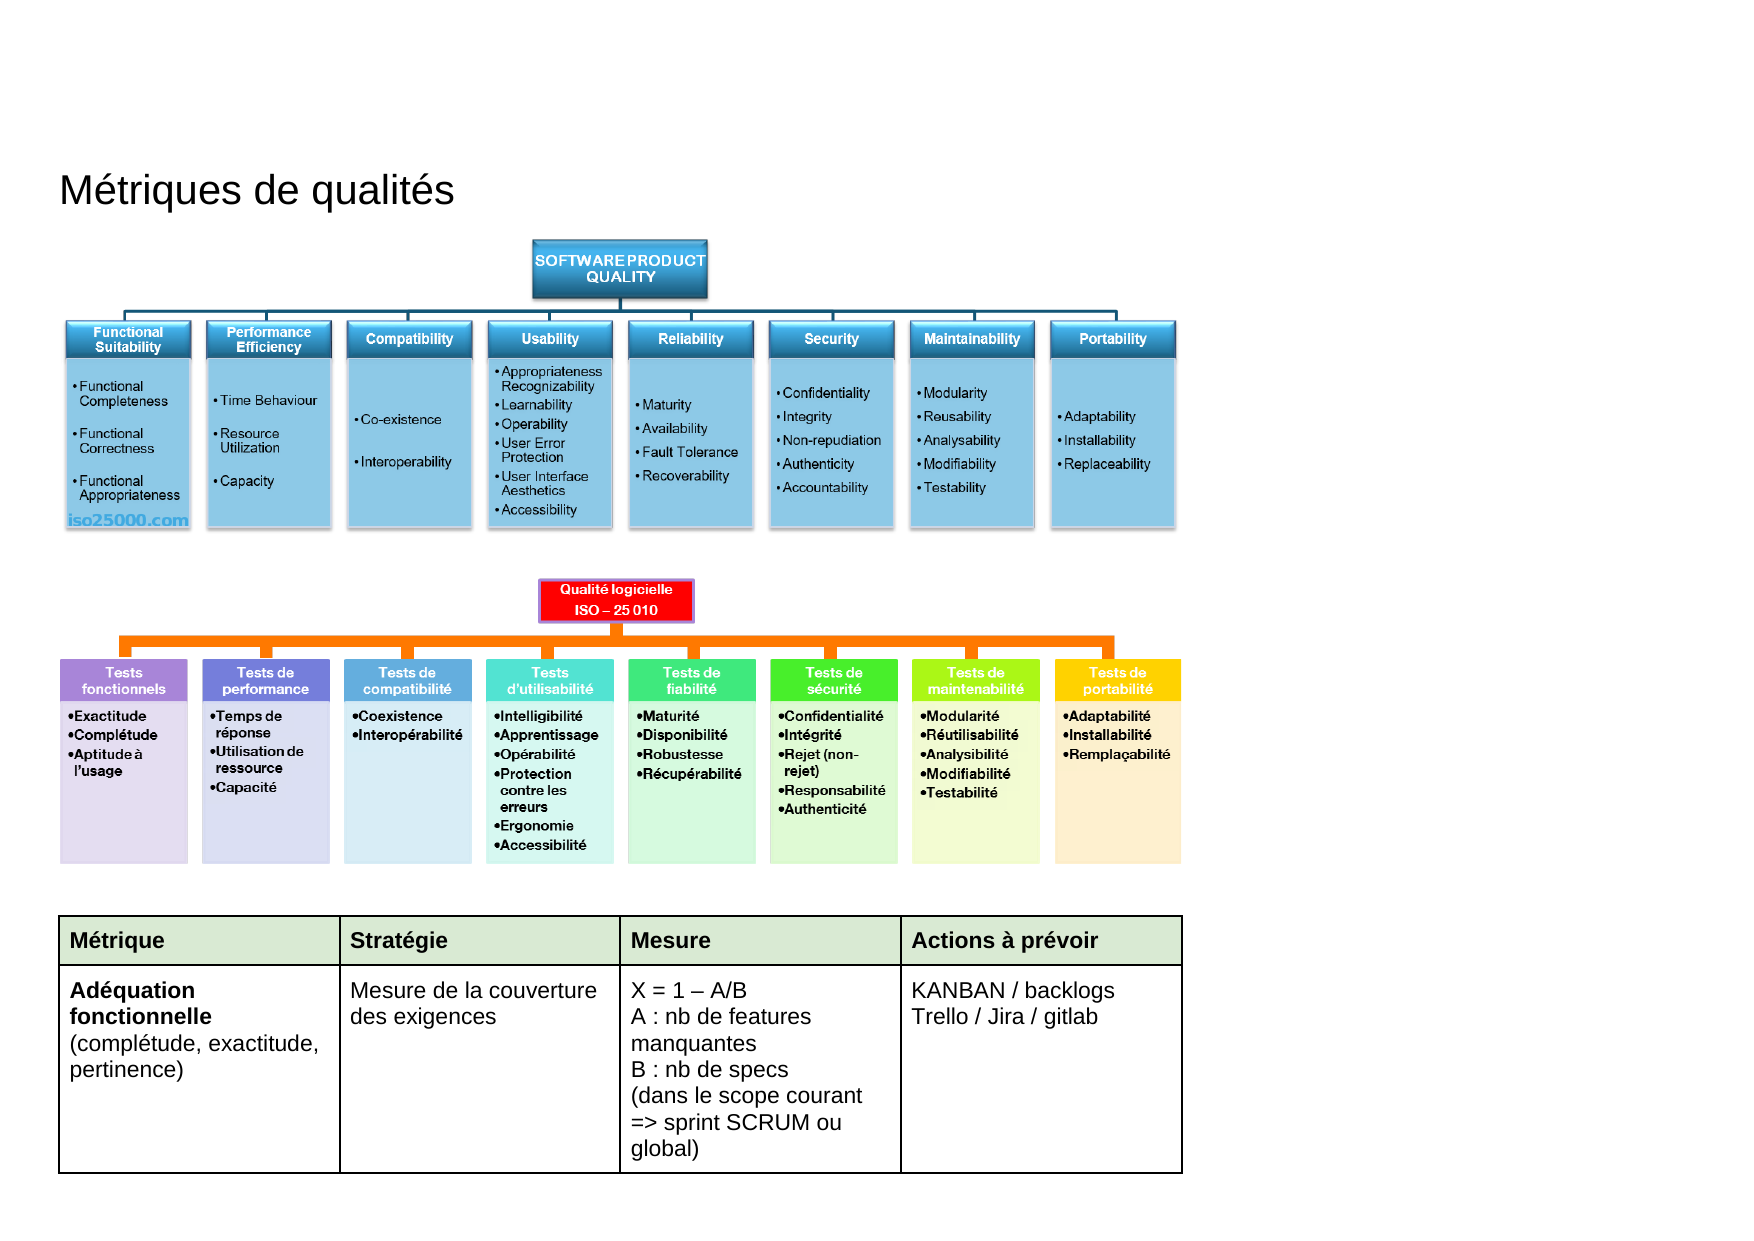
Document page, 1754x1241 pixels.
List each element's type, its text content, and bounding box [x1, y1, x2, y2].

table_cell Adéquation fonctionnelle (complétude, exactitude, pertinence) [60, 966, 339, 1172]
table_header Mesure [621, 917, 900, 964]
table_cell Mesure de la couverture des exigences [341, 966, 619, 1172]
table_header Actions à prévoir [902, 917, 1181, 964]
subtitle Métriques de qualités [59, 166, 1695, 213]
table_header Métrique [60, 917, 339, 964]
table_cell KANBAN / backlogs Trello / Jira / gitlab [902, 966, 1181, 1172]
table_cell X = 1 – A/B A : nb de features manquantes B : nb de specs (dans le scope courant => sprint SCRUM ou global) [621, 966, 900, 1172]
picture [58, 576, 1182, 881]
picture [58, 226, 1182, 543]
table_header Stratégie [341, 917, 619, 964]
